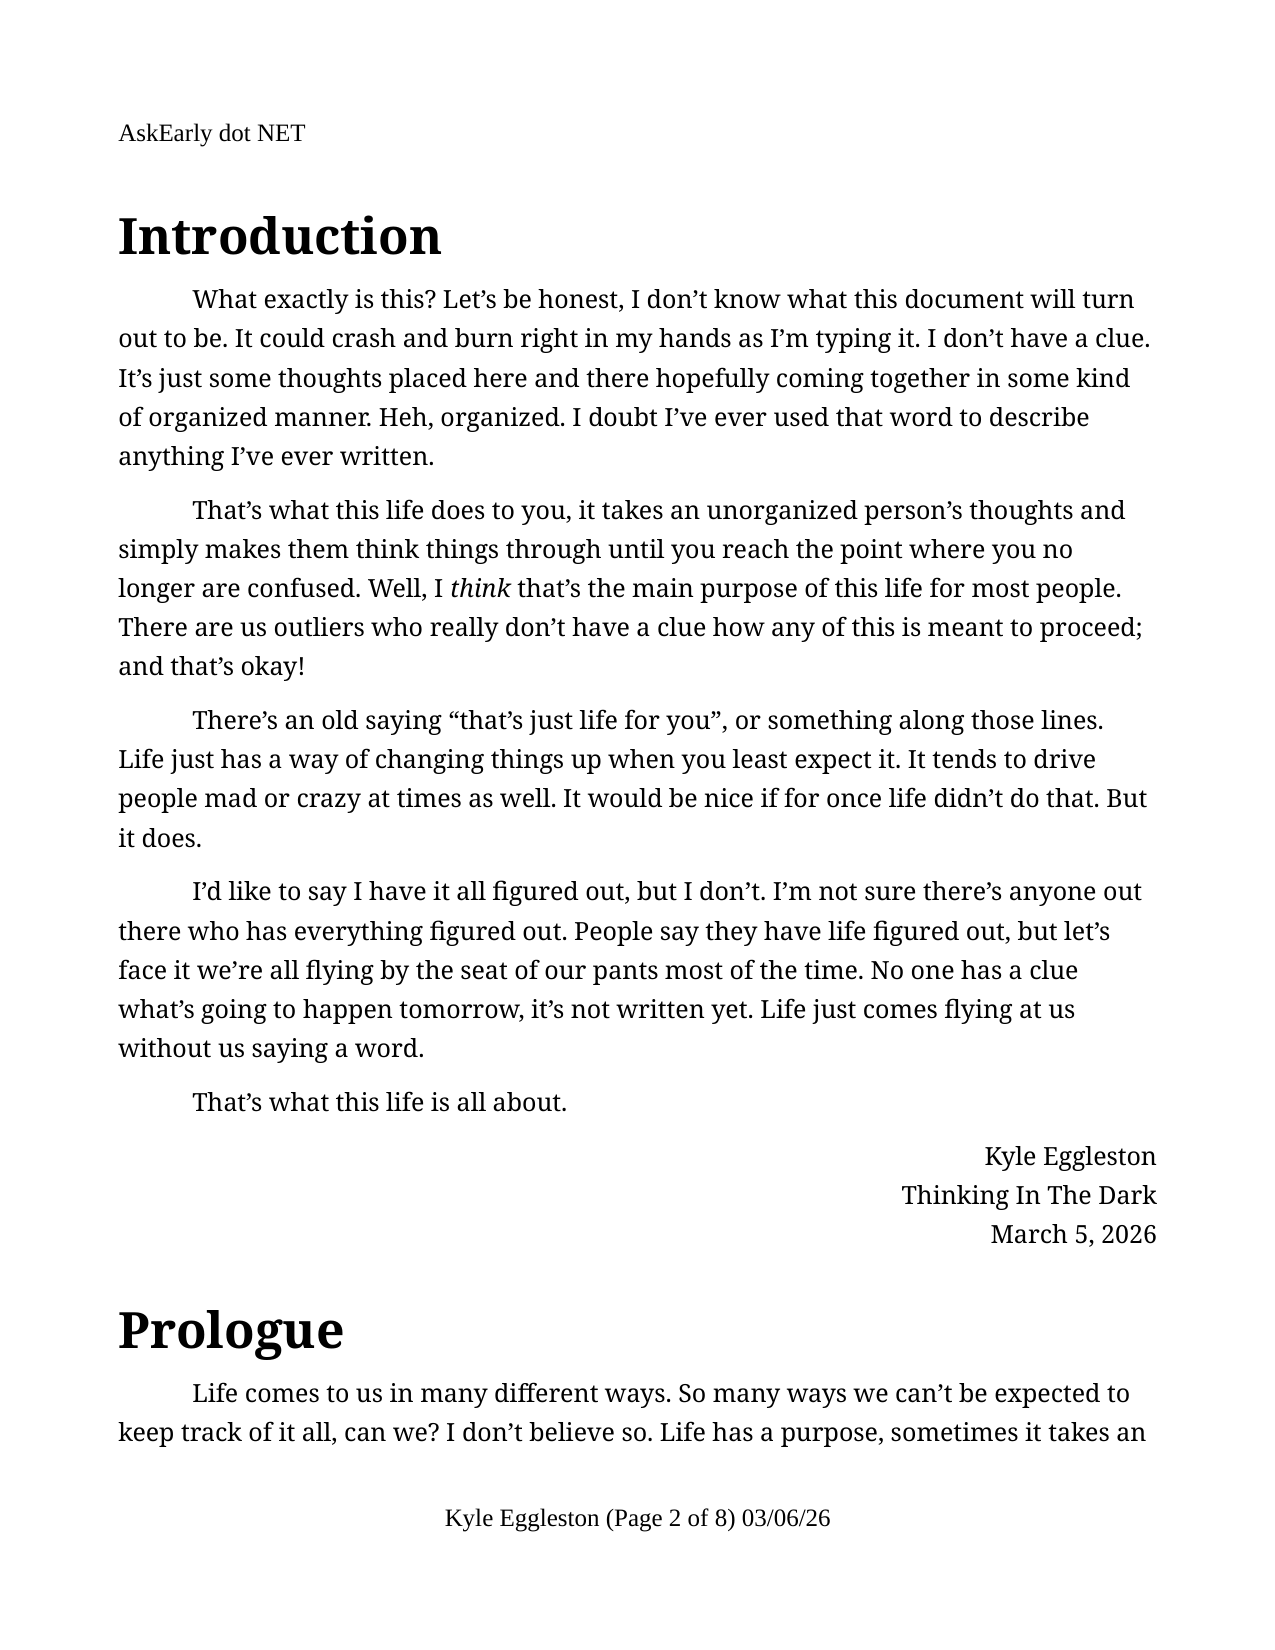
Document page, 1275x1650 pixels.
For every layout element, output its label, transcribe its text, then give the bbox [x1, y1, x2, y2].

subtitle Introduction [118, 201, 1157, 269]
text That’s what this life does to you, it takes an unorganized person’s thoughts and simply makes them think things through until you reach the point where you no longer are confused. Well, I think that’s the main purpose of this life for most people. There are us outliers who really don’t have a clue how any of this is meant to proceed; and that’s okay! [118, 492, 1157, 683]
text I’d like to say I have it all figured out, but I don’t. I’m not sure there’s anyone out there who has everything figured out. People say they have life figured out, but let’s face it we’re all flying by the seat of our pants most of the time. No one has a clue what’s going to happen tomorrow, it’s not written yet. Life just comes flying at us without us saying a word. [118, 874, 1157, 1065]
text Life comes to us in many different ways. So many ways we can’t be expected to keep track of it all, can we? I don’t believe so. Life has a purpose, sometimes it takes an [118, 1376, 1157, 1449]
text What exactly is this? Let’s be honest, I don’t know what this document will turn out to be. It could crash and burn right in my hands as I’m typing it. I don’t have a clue. It’s just some thoughts placed here and there hopefully coming together in some kind of organized manner. Heh, organized. I doubt I’ve ever used that word to describe anything I’ve ever written. [118, 282, 1157, 473]
subtitle Prologue [118, 1295, 1157, 1363]
text That’s what this life is all about. [118, 1084, 1157, 1118]
text Kyle Eggleston Thinking In The Dark March 5, 2026 [118, 1138, 1157, 1251]
text There’s an old saying “that’s just life for you”, or something along those lines. Life just has a way of changing things up when you least expect it. It tends to drive people mad or crazy at times as well. It would be nice if for once life didn’t do that. But it does. [118, 703, 1157, 854]
